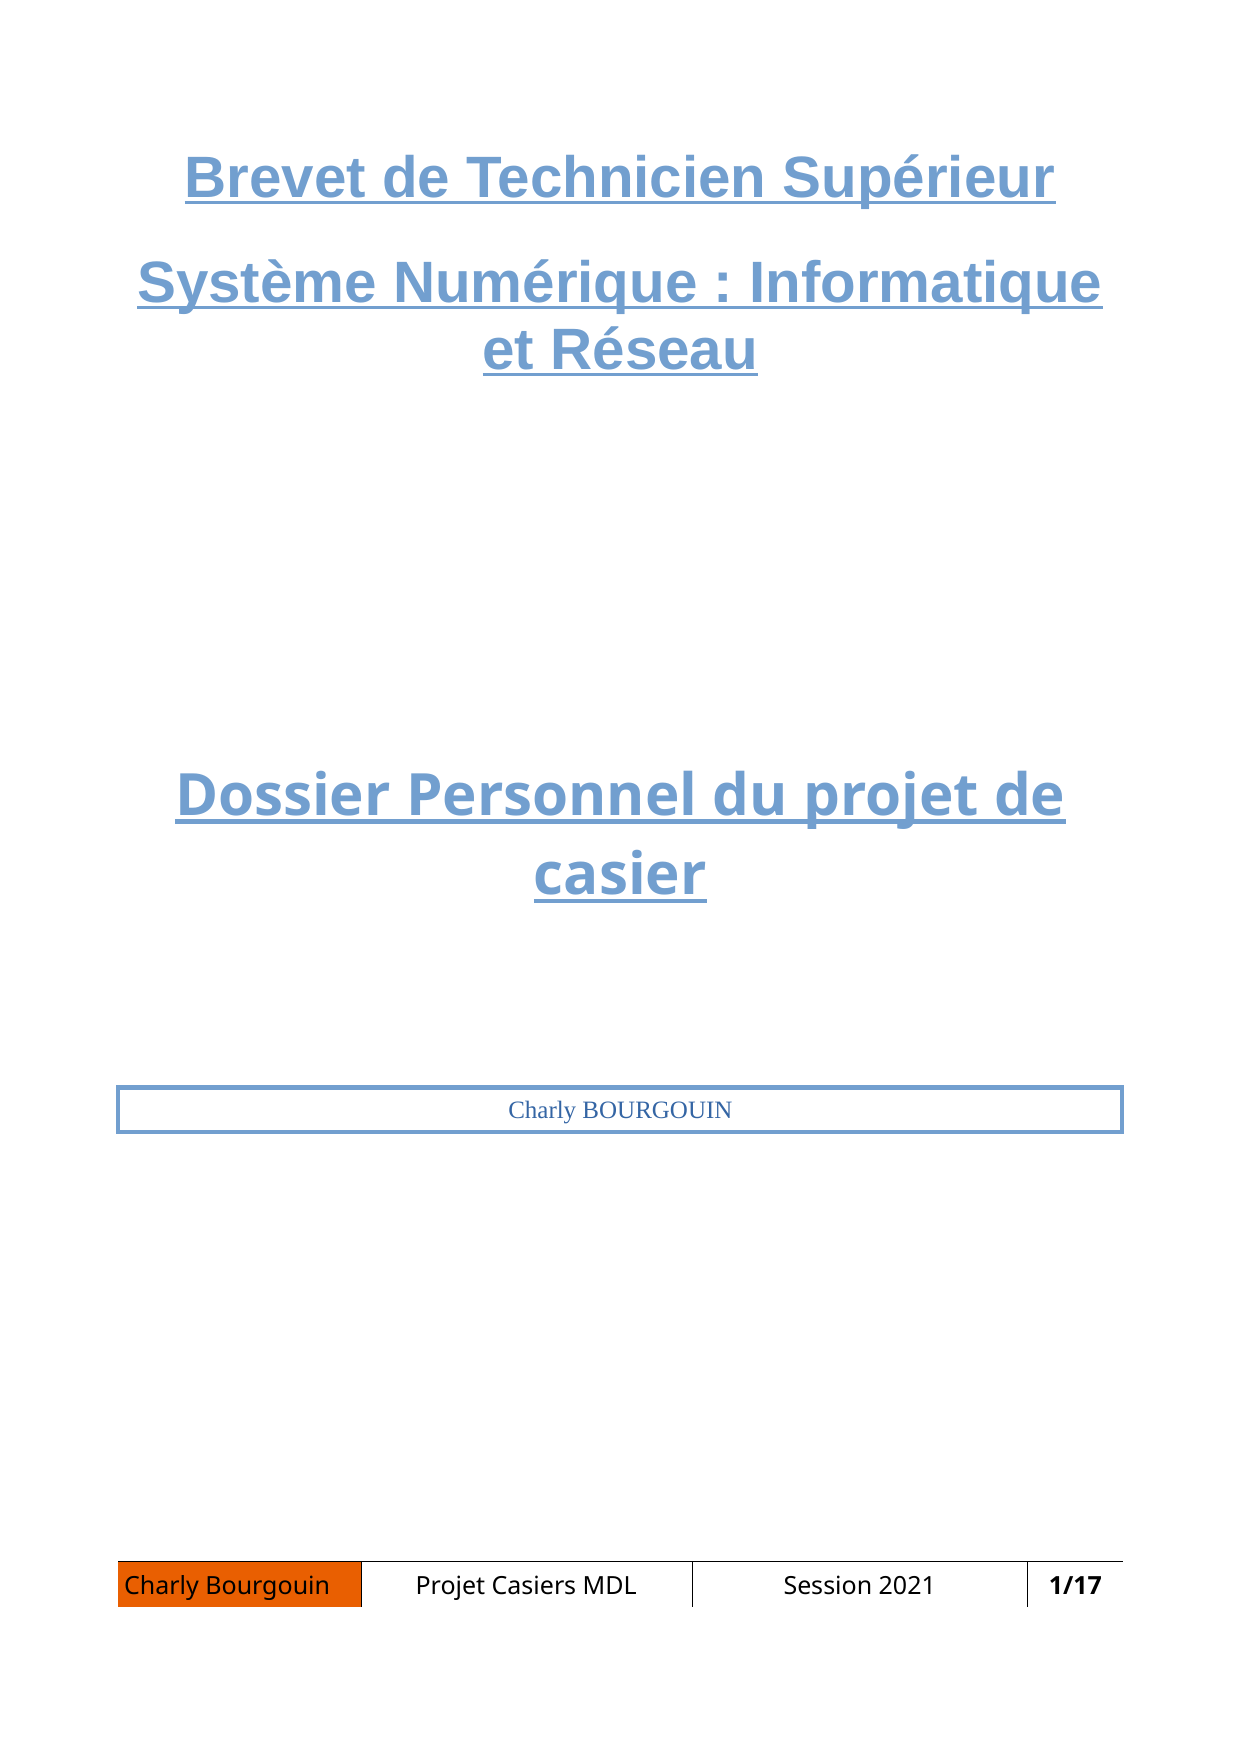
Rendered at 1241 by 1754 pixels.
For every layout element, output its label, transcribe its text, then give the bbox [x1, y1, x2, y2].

title Dossier Personnel du projet de casier [118, 753, 1122, 912]
title Brevet de Technicien Supérieur [118, 143, 1122, 210]
table_header Charly BOURGOUIN [120, 1090, 1120, 1130]
title Système Numérique : Informatique et Réseau [118, 248, 1122, 382]
